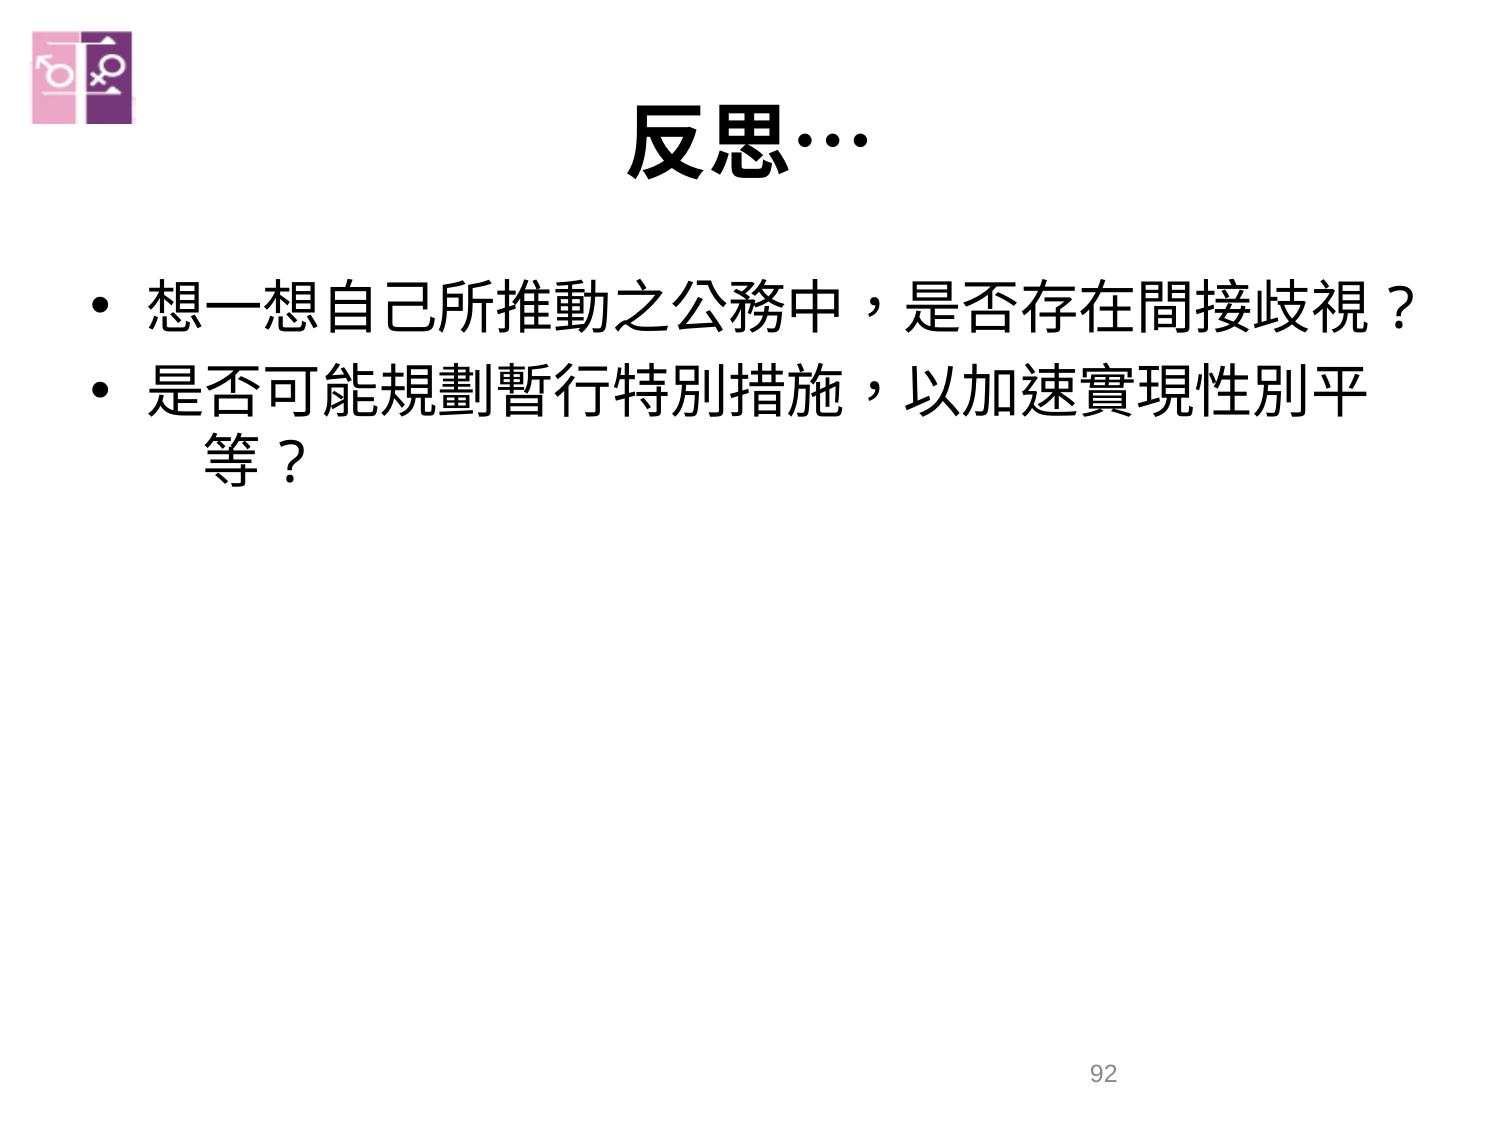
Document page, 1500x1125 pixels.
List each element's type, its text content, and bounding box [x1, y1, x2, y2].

list 想一想自己所推動之公務中，是否存在間接歧視? 是否可能規劃暫行特別措施，以加速實現性別平等? [75, 262, 1426, 1005]
text_box 92 [1074, 1042, 1426, 1103]
title 反思… [75, 45, 1426, 233]
